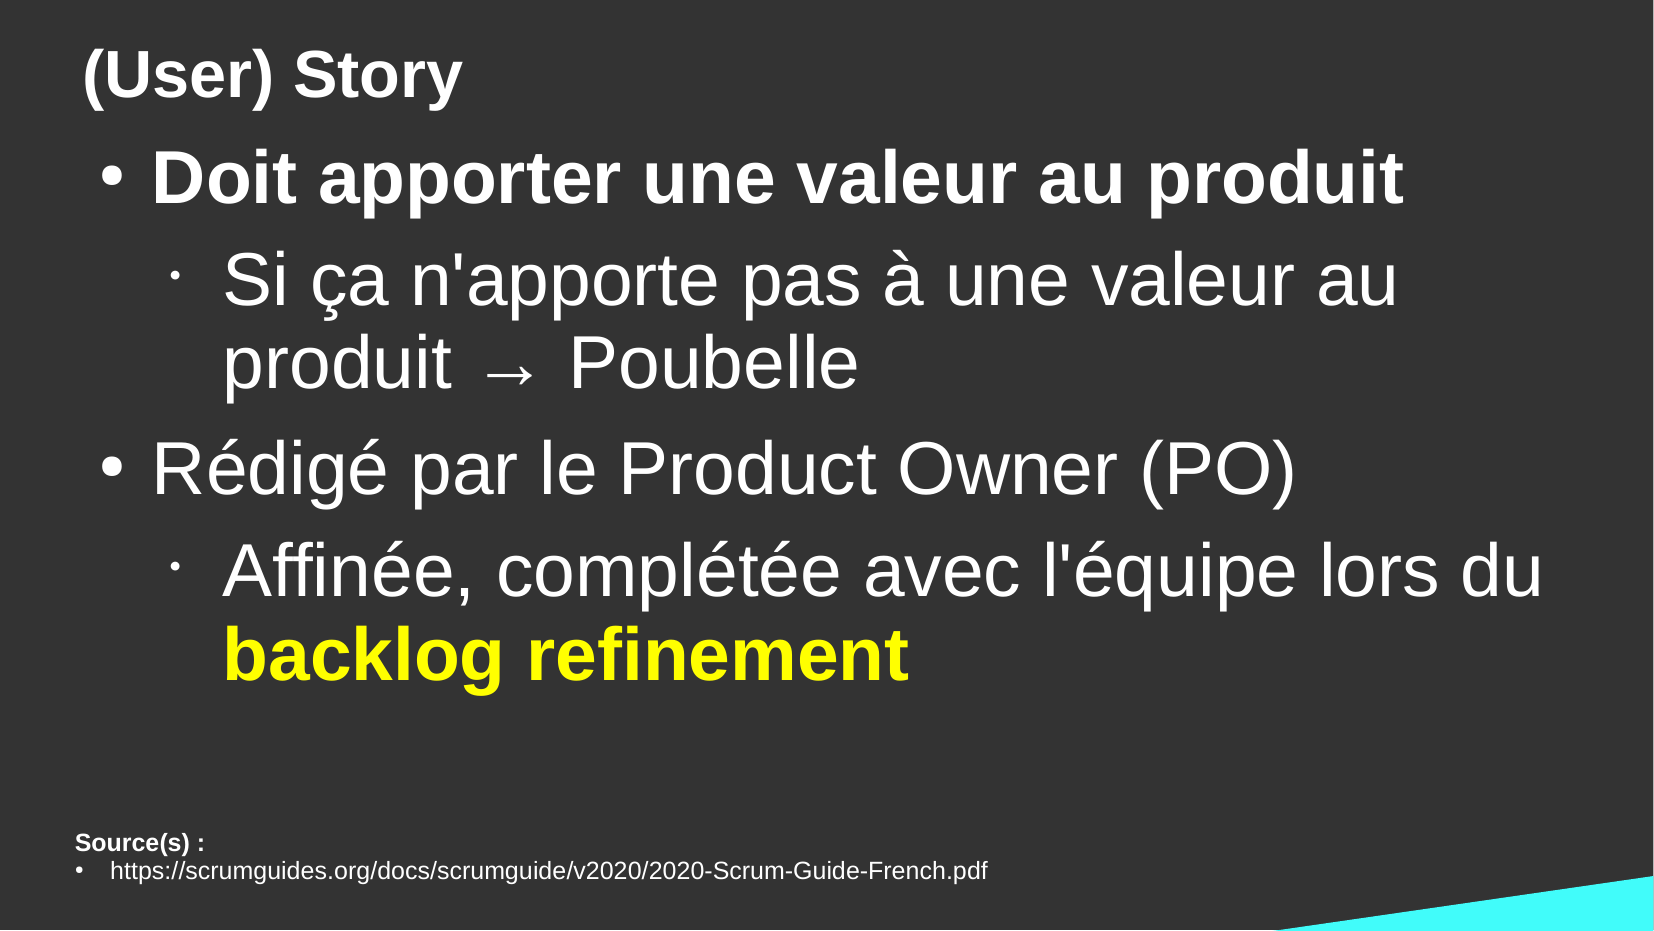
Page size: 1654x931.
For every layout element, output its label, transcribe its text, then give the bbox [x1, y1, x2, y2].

list Doit apporter une valeur au produit Si ça n'apporte pas à une valeur au produit → Poubelle Rédigé par le Product Owner (PO) Affinée, complétée avec l'équipe lors du backlog refinement [80, 135, 1620, 777]
text_box Source(s) : https://scrumguides.org/docs/scrumguide/v2020/2020-Scrum-Guide-French.pdf [60, 821, 1546, 921]
title (User) Story [82, 37, 1571, 122]
text_box [1272, 875, 1654, 931]
